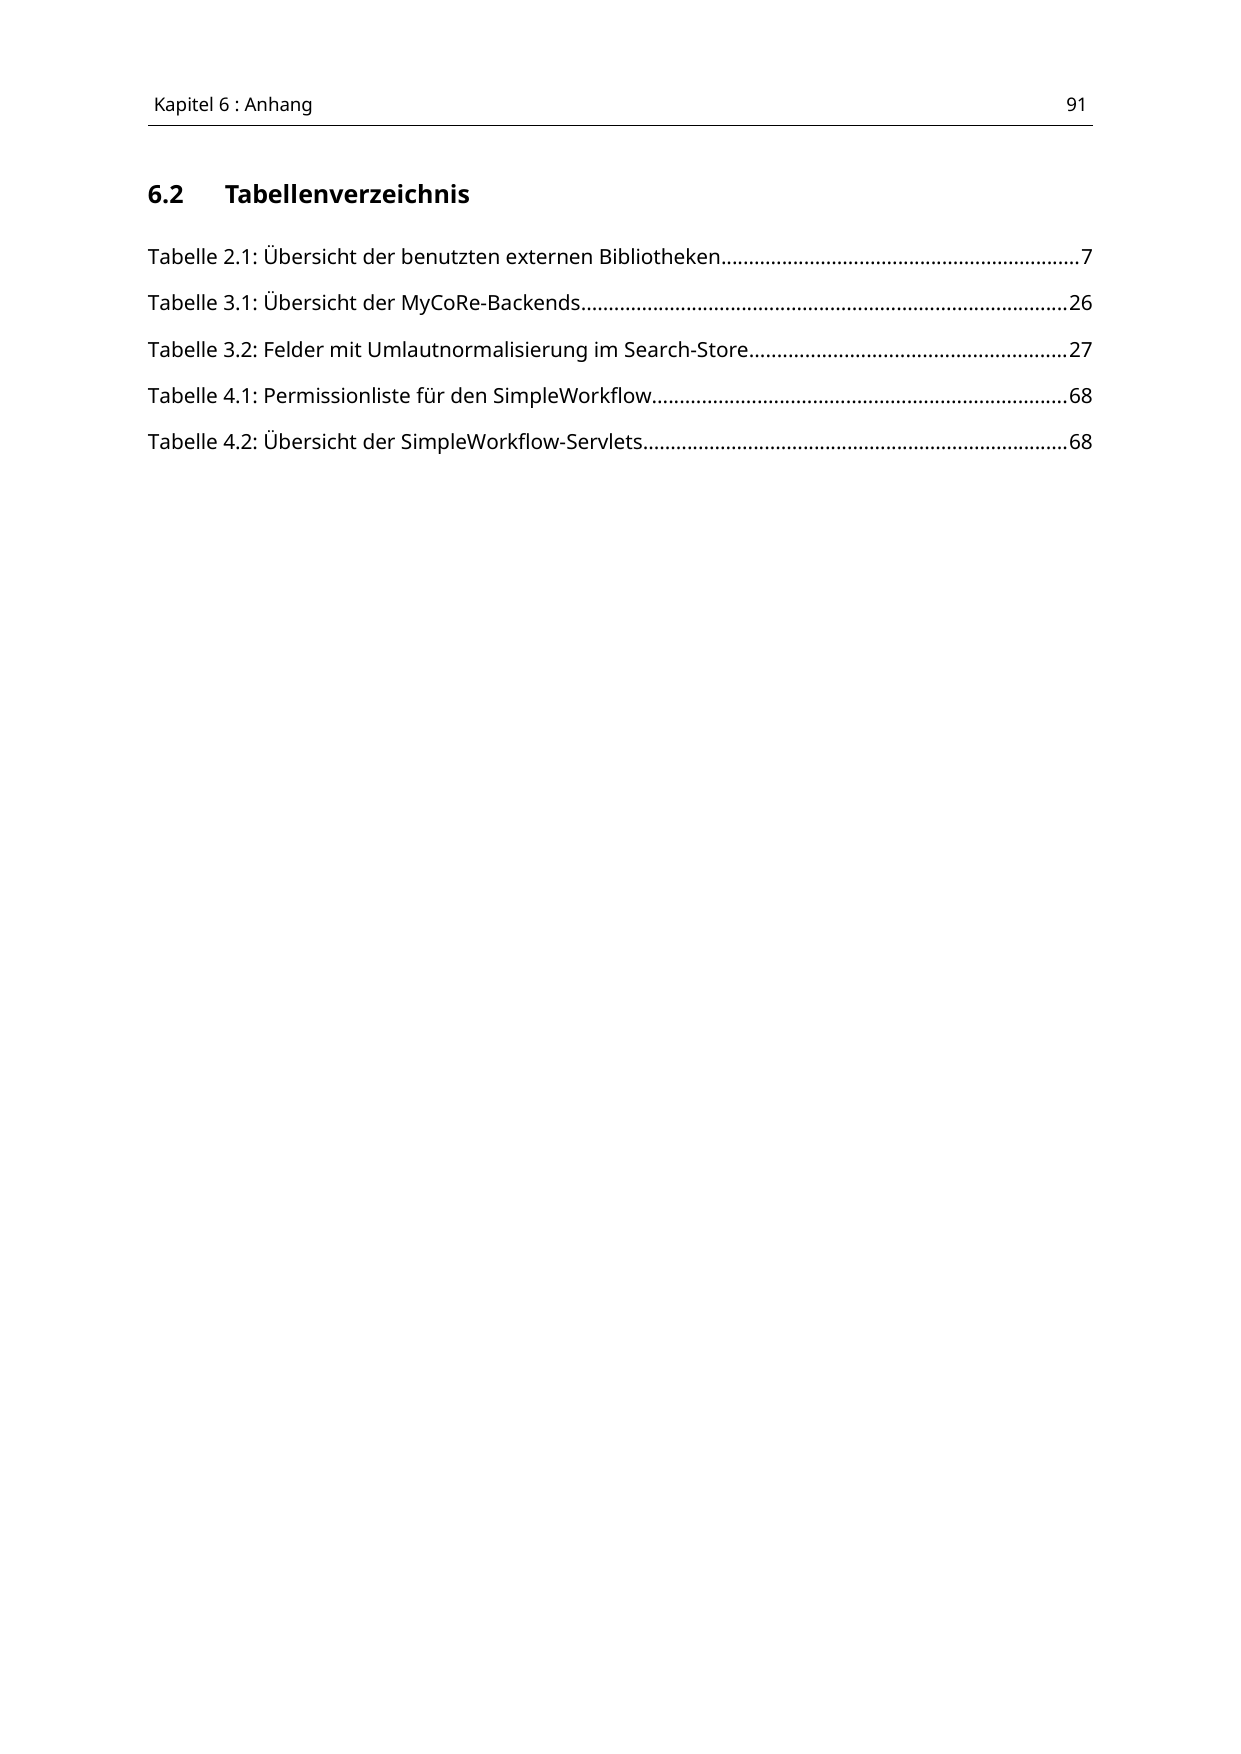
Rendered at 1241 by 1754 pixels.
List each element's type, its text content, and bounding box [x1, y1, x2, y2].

text Tabelle 2.1: Übersicht der benutzten externen Bibliotheken 7 [148, 242, 1092, 270]
text Tabelle 3.2: Felder mit Umlautnormalisierung im Search-Store 27 [148, 335, 1092, 363]
text Tabelle 4.2: Übersicht der SimpleWorkflow-Servlets 68 [148, 427, 1092, 456]
text Tabelle 4.1: Permissionliste für den SimpleWorkflow 68 [148, 381, 1092, 409]
subtitle Tabellenverzeichnis [148, 177, 1092, 211]
text Tabelle 3.1: Übersicht der MyCoRe-Backends 26 [148, 288, 1092, 317]
